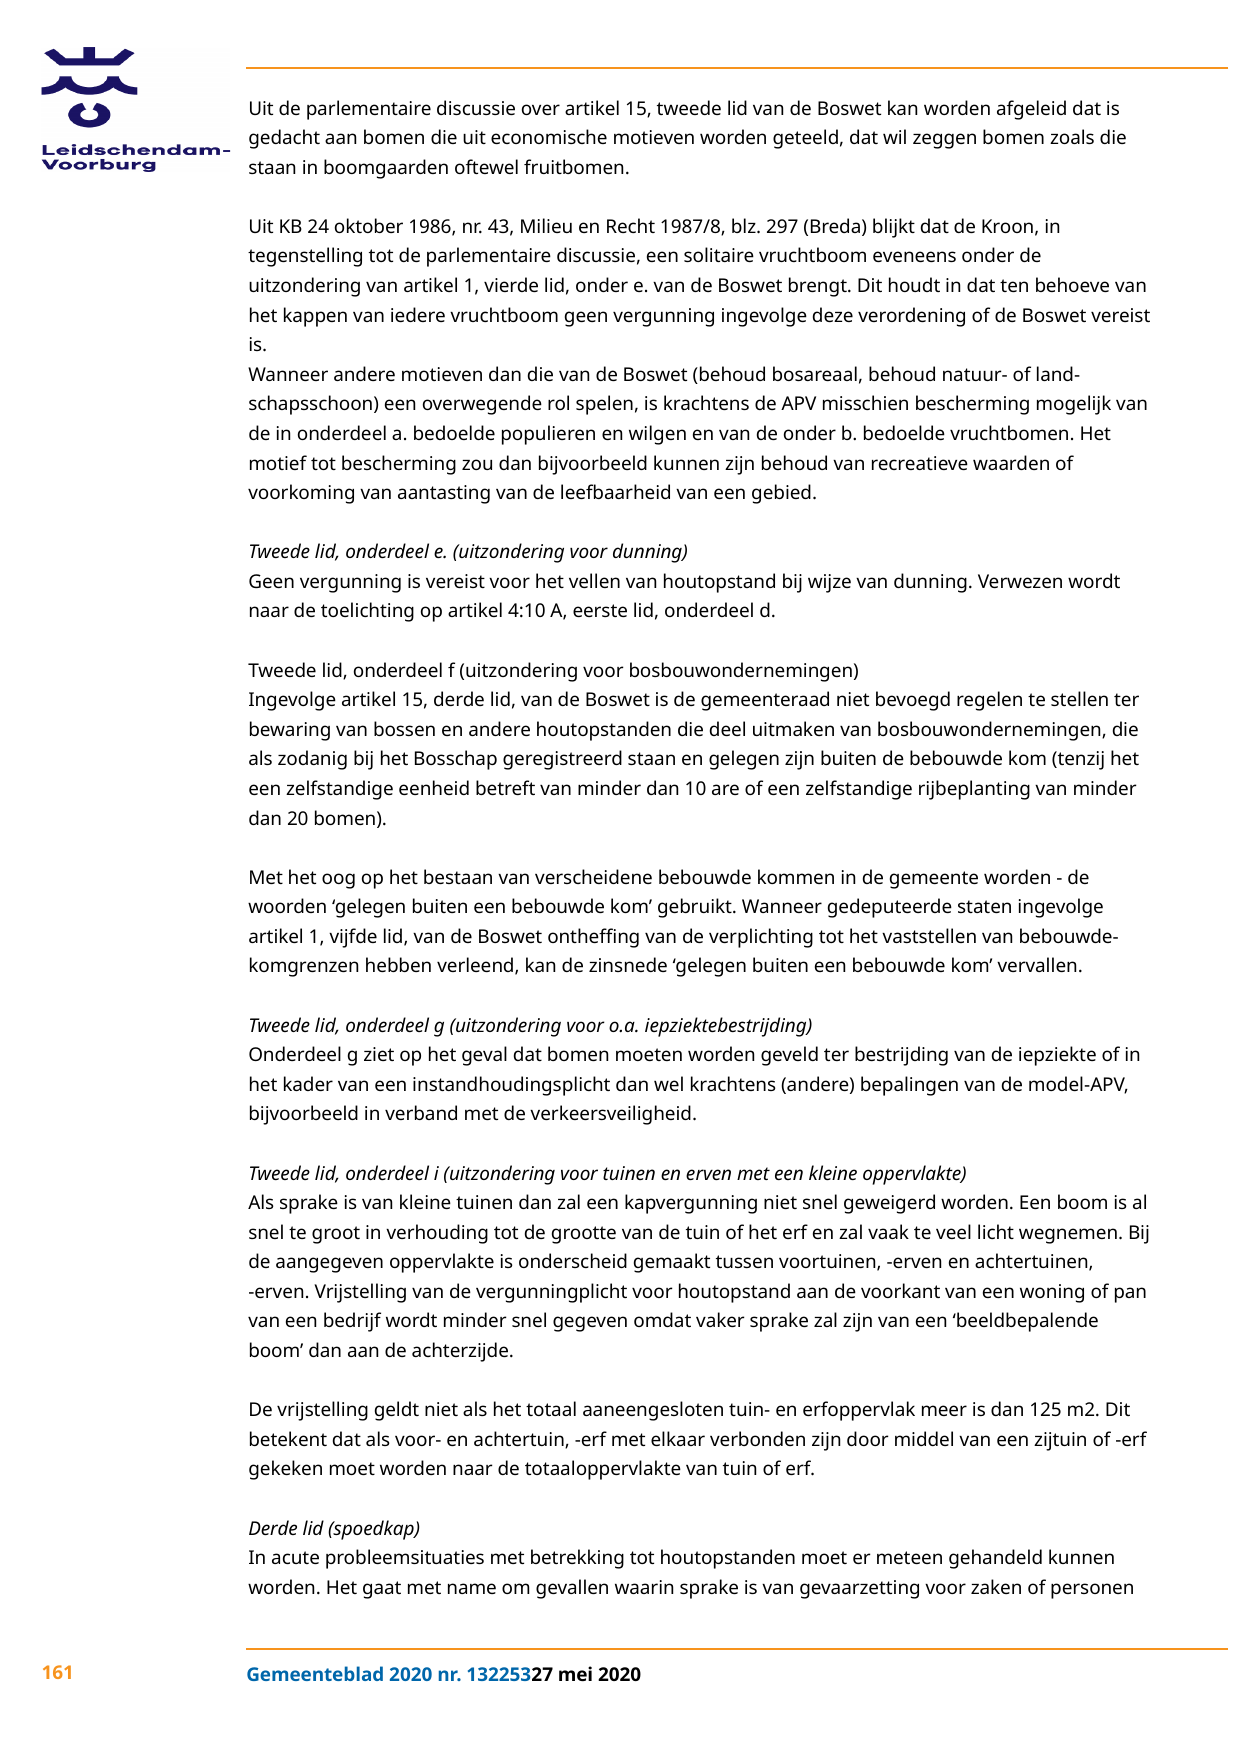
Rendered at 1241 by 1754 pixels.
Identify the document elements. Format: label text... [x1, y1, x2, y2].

text Ingevolge artikel 15, derde lid, van de Boswet is de gemeenteraad niet bevoegd regelen te stellen ter bewaring van bossen en andere houtopstanden die deel uitmaken van bosbouwondernemingen, die als zodanig bij het Bosschap geregistreerd staan en gelegen zijn buiten de bebouwde kom (tenzij het een zelfstandige eenheid betreft van minder dan 10 are of een zelfstandige rijbeplanting van minder dan 20 bomen). [248, 686, 1152, 831]
text Onderdeel g ziet op het geval dat bomen moeten worden geveld ter bestrijding van de iepziekte of in het kader van een instandhoudingsplicht dan wel krachtens (andere) bepalingen van de model-APV, bijvoorbeeld in verband met de verkeersveiligheid. [248, 1041, 1152, 1126]
text Tweede lid, onderdeel g (uitzondering voor o.a. iepziektebestrijding) [248, 1012, 1152, 1038]
text De vrijstelling geldt niet als het totaal aaneengesloten tuin- en erfoppervlak meer is dan 125 m2. Dit betekent dat als voor- en achtertuin, -erf met elkaar verbonden zijn door middel van een zijtuin of -erf gekeken moet worden naar de totaaloppervlakte van tuin of erf. [248, 1396, 1152, 1481]
text In acute probleemsituaties met betrekking tot houtopstanden moet er meteen gehandeld kunnen worden. Het gaat met name om gevallen waarin sprake is van gevaarzetting voor zaken of personen [248, 1544, 1152, 1600]
picture [41, 47, 231, 172]
text Uit de parlementaire discussie over artikel 15, tweede lid van de Boswet kan worden afgeleid dat is gedacht aan bomen die uit economische motieven worden geteeld, dat wil zeggen bomen zoals die staan in boomgaarden oftewel fruitbomen. [248, 95, 1152, 180]
text Met het oog op het bestaan van verscheidene bebouwde kommen in de gemeente worden - de woorden ‘gelegen buiten een bebouwde kom’ gebruikt. Wanneer gedeputeerde staten ingevolge artikel 1, vijfde lid, van de Boswet ontheffing van de verplichting tot het vaststellen van bebouwde-komgrenzen hebben verleend, kan de zinsnede ‘gelegen buiten een bebouwde kom’ vervallen. [248, 864, 1152, 978]
text Derde lid (spoedkap) [248, 1515, 1152, 1541]
text Tweede lid, onderdeel f (uitzondering voor bosbouwondernemingen) [248, 657, 1152, 683]
text Wanneer andere motieven dan die van de Boswet (behoud bosareaal, behoud natuur- of land-schapsschoon) een overwegende rol spelen, is krachtens de APV misschien bescherming mogelijk van de in onderdeel a. bedoelde populieren en wilgen en van de onder b. bedoelde vruchtbomen. Het motief tot bescherming zou dan bijvoorbeeld kunnen zijn behoud van recreatieve waarden of voorkoming van aantasting van de leefbaarheid van een gebied. [248, 361, 1152, 505]
text Tweede lid, onderdeel i (uitzondering voor tuinen en erven met een kleine oppervlakte) [248, 1160, 1152, 1186]
text Tweede lid, onderdeel e. (uitzondering voor dunning) [248, 538, 1152, 564]
text -erven. Vrijstelling van de vergunningplicht voor houtopstand aan de voorkant van een woning of pan van een bedrijf wordt minder snel gegeven omdat vaker sprake zal zijn van een ‘beeldbepalende boom’ dan aan de achterzijde. [248, 1278, 1152, 1363]
text Uit KB 24 oktober 1986, nr. 43, Milieu en Recht 1987/8, blz. 297 (Breda) blijkt dat de Kroon, in tegenstelling tot de parlementaire discussie, een solitaire vruchtboom eveneens onder de uitzondering van artikel 1, vierde lid, onder e. van de Boswet brengt. Dit houdt in dat ten behoeve van het kappen van iedere vruchtboom geen vergunning ingevolge deze verordening of de Boswet vereist is. [248, 213, 1152, 357]
text Geen vergunning is vereist voor het vellen van houtopstand bij wijze van dunning. Verwezen wordt naar de toelichting op artikel 4:10 A, eerste lid, onderdeel d. [248, 568, 1152, 623]
text Als sprake is van kleine tuinen dan zal een kapvergunning niet snel geweigerd worden. Een boom is al snel te groot in verhouding tot de grootte van de tuin of het erf en zal vaak te veel licht wegnemen. Bij de aangegeven oppervlakte is onderscheid gemaakt tussen voortuinen, -erven en achtertuinen, [248, 1189, 1152, 1274]
